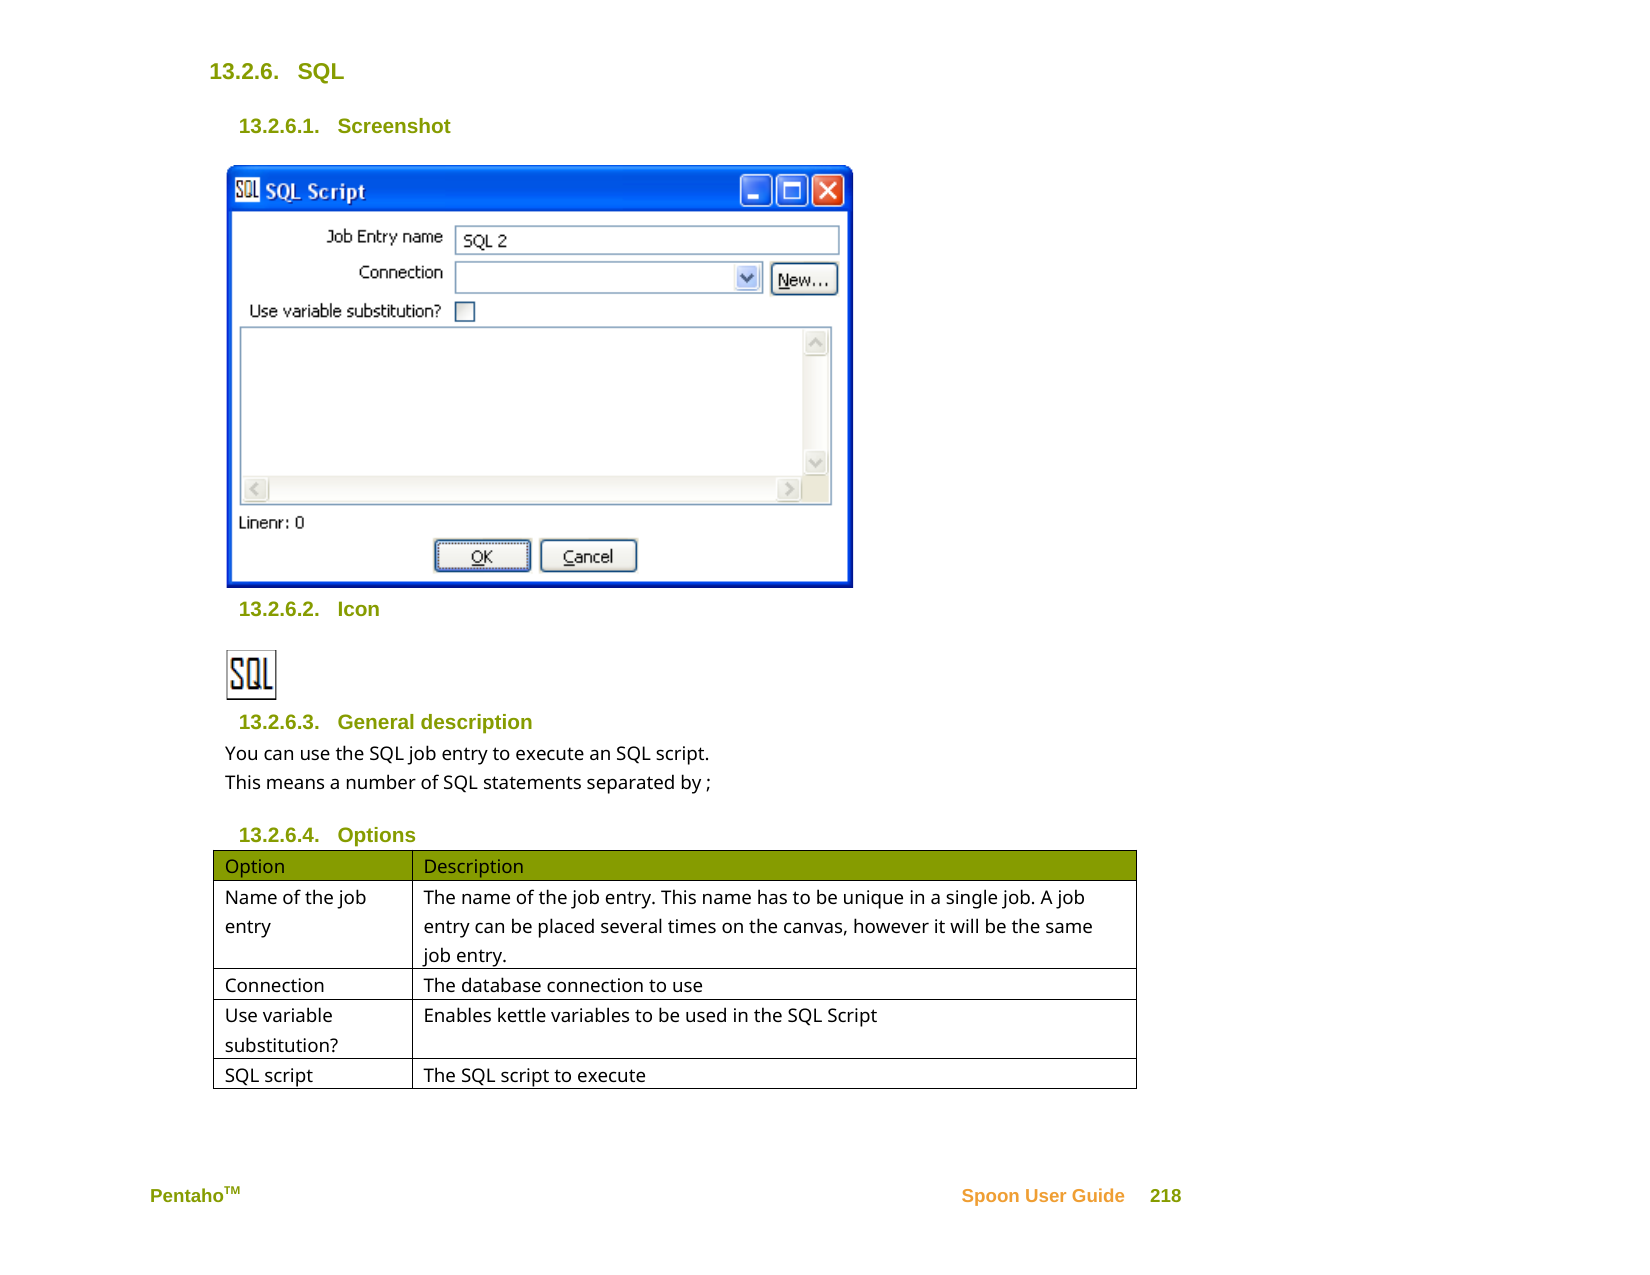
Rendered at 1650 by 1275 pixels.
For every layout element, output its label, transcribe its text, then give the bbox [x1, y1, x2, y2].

table_header Option [214, 851, 412, 880]
subtitle Options [239, 814, 1500, 849]
text This means a number of SQL statements separated by ; [225, 766, 1500, 795]
table_cell The SQL script to execute [413, 1059, 1136, 1088]
table_cell Enables kettle variables to be used in the SQL Script [413, 1000, 1136, 1058]
subtitle General description [239, 707, 1500, 736]
subtitle Screenshot [239, 106, 1500, 141]
table_cell Use variable substitution? [214, 1000, 412, 1058]
table_cell The name of the job entry. This name has to be unique in a single job. A job entry can be placed several times on the canvas, however it will be the same job entry. [413, 881, 1136, 968]
subtitle Icon [239, 594, 1500, 624]
table_header Description [413, 851, 1136, 880]
table_cell Connection [214, 969, 412, 998]
table_cell SQL script [214, 1059, 412, 1088]
table_cell Name of the job entry [214, 881, 412, 968]
picture [226, 650, 277, 700]
text You can use the SQL job entry to execute an SQL script. [225, 737, 1500, 766]
table_cell The database connection to use [413, 969, 1136, 998]
picture [226, 165, 854, 588]
subtitle SQL [209, 52, 1500, 87]
